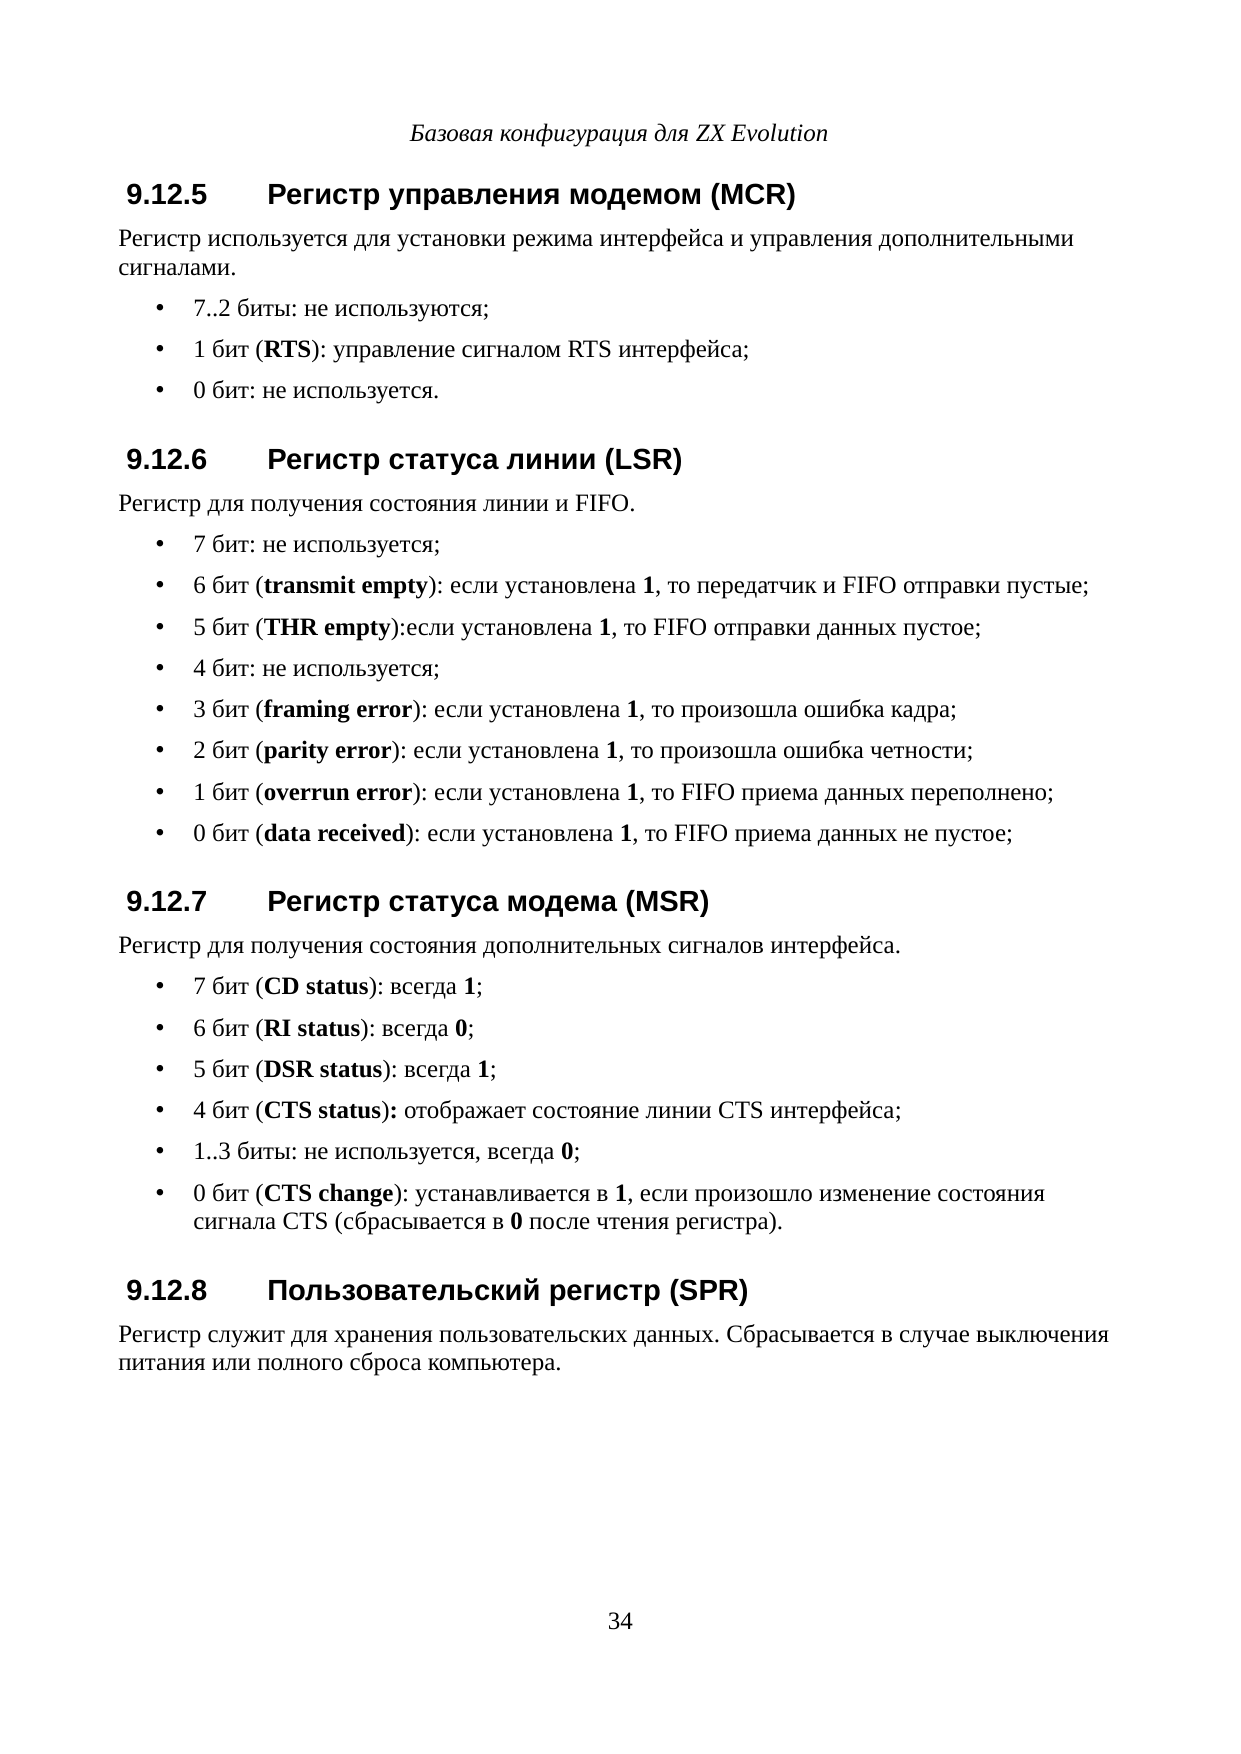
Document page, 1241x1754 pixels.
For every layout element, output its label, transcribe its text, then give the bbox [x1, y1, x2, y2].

list 1 бит (RTS): управление сигналом RTS интерфейса; [156, 334, 1122, 363]
text Регистр для получения состояния дополнительных сигналов интерфейса. [118, 930, 1122, 959]
subtitle Пользовательский регистр (SPR) [118, 1273, 1122, 1306]
subtitle Регистр статуса модема (MSR) [118, 884, 1122, 918]
text Регистр используется для установки режима интерфейса и управления дополнительными сигналами. [118, 223, 1122, 281]
text Регистр служит для хранения пользовательских данных. Сбрасывается в случае выключения питания или полного сброса компьютера. [118, 1319, 1122, 1376]
list 1..3 биты: не используется, всегда 0; [156, 1136, 1122, 1165]
list 7 бит: не используется; [156, 529, 1122, 558]
list 5 бит (THR empty):если установлена 1, то FIFO отправки данных пустое; [156, 612, 1122, 640]
list 7..2 биты: не используются; [156, 293, 1122, 322]
text Регистр для получения состояния линии и FIFO. [118, 488, 1122, 517]
list 6 бит (transmit empty): если установлена 1, то передатчик и FIFO отправки пустые; [156, 570, 1122, 599]
list 5 бит (DSR status): всегда 1; [156, 1054, 1122, 1083]
subtitle Регистр управления модемом (MCR) [118, 177, 1122, 211]
list 0 бит (CTS change): устанавливается в 1, если произошло изменение состояния сигнала CTS (сбрасывается в 0 после чтения регистра). [156, 1178, 1122, 1235]
list 0 бит (data received): если установлена 1, то FIFO приема данных не пустое; [156, 818, 1122, 847]
list 6 бит (RI status): всегда 0; [156, 1013, 1122, 1041]
list 0 бит: не используется. [156, 376, 1122, 404]
list 4 бит (CTS status): отображает состояние линии CTS интерфейса; [156, 1095, 1122, 1124]
list 1 бит (overrun error): если установлена 1, то FIFO приема данных переполнено; [156, 777, 1122, 805]
list 4 бит: не используется; [156, 653, 1122, 682]
subtitle Регистр статуса линии (LSR) [118, 442, 1122, 475]
list 7 бит (CD status): всегда 1; [156, 971, 1122, 1000]
list 2 бит (parity error): если установлена 1, то произошла ошибка четности; [156, 735, 1122, 764]
list 3 бит (framing error): если установлена 1, то произошла ошибка кадра; [156, 694, 1122, 723]
